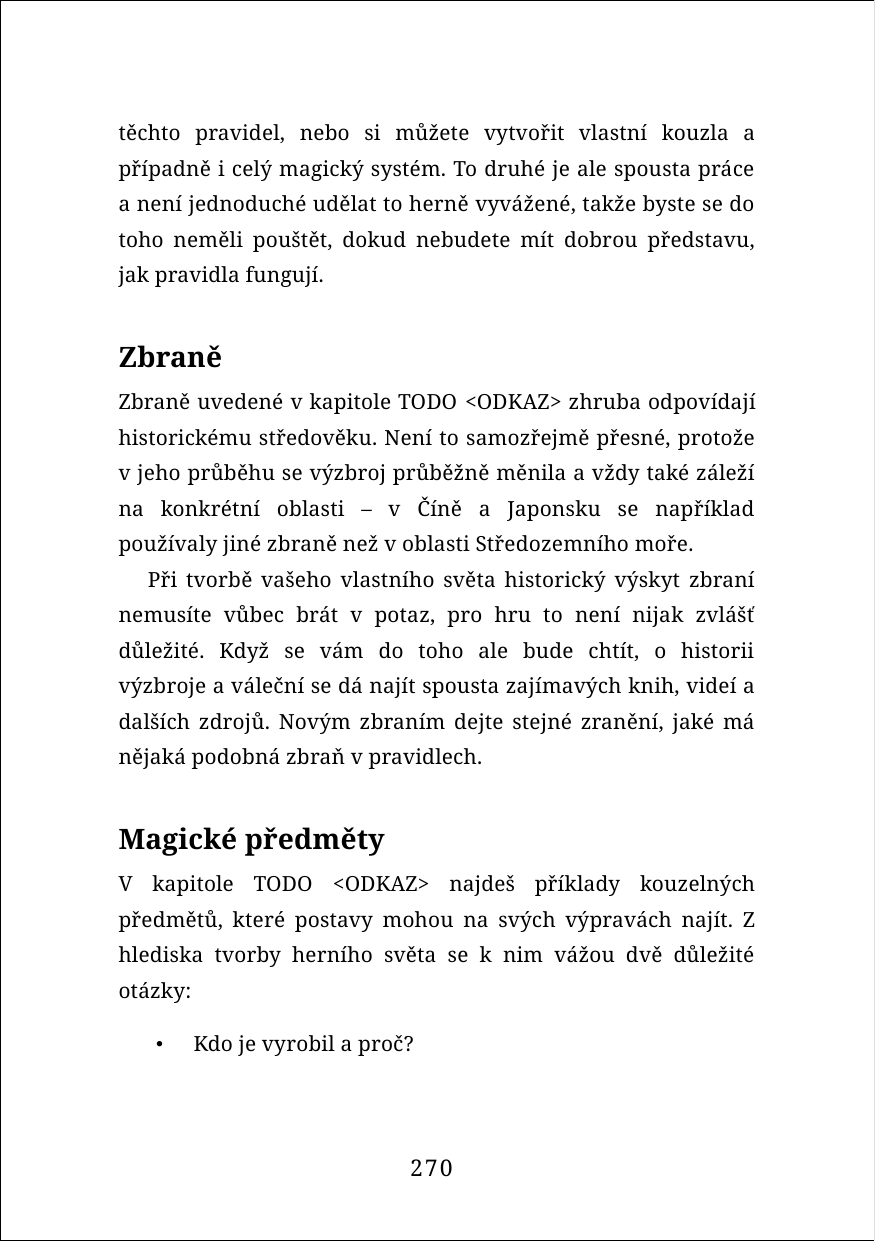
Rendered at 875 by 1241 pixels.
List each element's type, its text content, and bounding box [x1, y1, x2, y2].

subtitle Zbraně [118, 337, 756, 376]
list Kdo je vyrobil a proč? [156, 1029, 756, 1058]
subtitle Magické předměty [118, 819, 756, 858]
text V kapitole TODO <ODKAZ> najdeš příklady kouzelných předmětů, které postavy mohou na svých výpravách najít. Z hlediska tvorby herního světa se k nim vážou dvě důležité otázky: [118, 869, 756, 1004]
text těchto pravidel, nebo si můžete vytvořit vlastní kouzla a případně i celý magický systém. To druhé je ale spousta práce a není jednoduché udělat to herně vyvážené, takže byste se do toho neměli pouštět, dokud nebudete mít dobrou představu, jak pravidla fungují. [118, 118, 756, 289]
text Zbraně uvedené v kapitole TODO <ODKAZ> zhruba odpovídají historickému středověku. Není to samozřejmě přesné, protože v jeho průběhu se výzbroj průběžně měnila a vždy také záleží na konkrétní oblasti – v Číně a Japonsku se například používaly jiné zbraně než v oblasti Středozemního moře. Při tvorbě vašeho vlastního světa historický výskyt zbraní nemusíte vůbec brát v potaz, pro hru to není nijak zvlášť důležité. Když se vám do toho ale bude chtít, o historii výzbroje a váleční se dá najít spousta zajímavých knih, videí a dalších zdrojů. Novým zbraním dejte stejné zranění, jaké má nějaká podobná zbraň v pravidlech. [118, 387, 756, 771]
